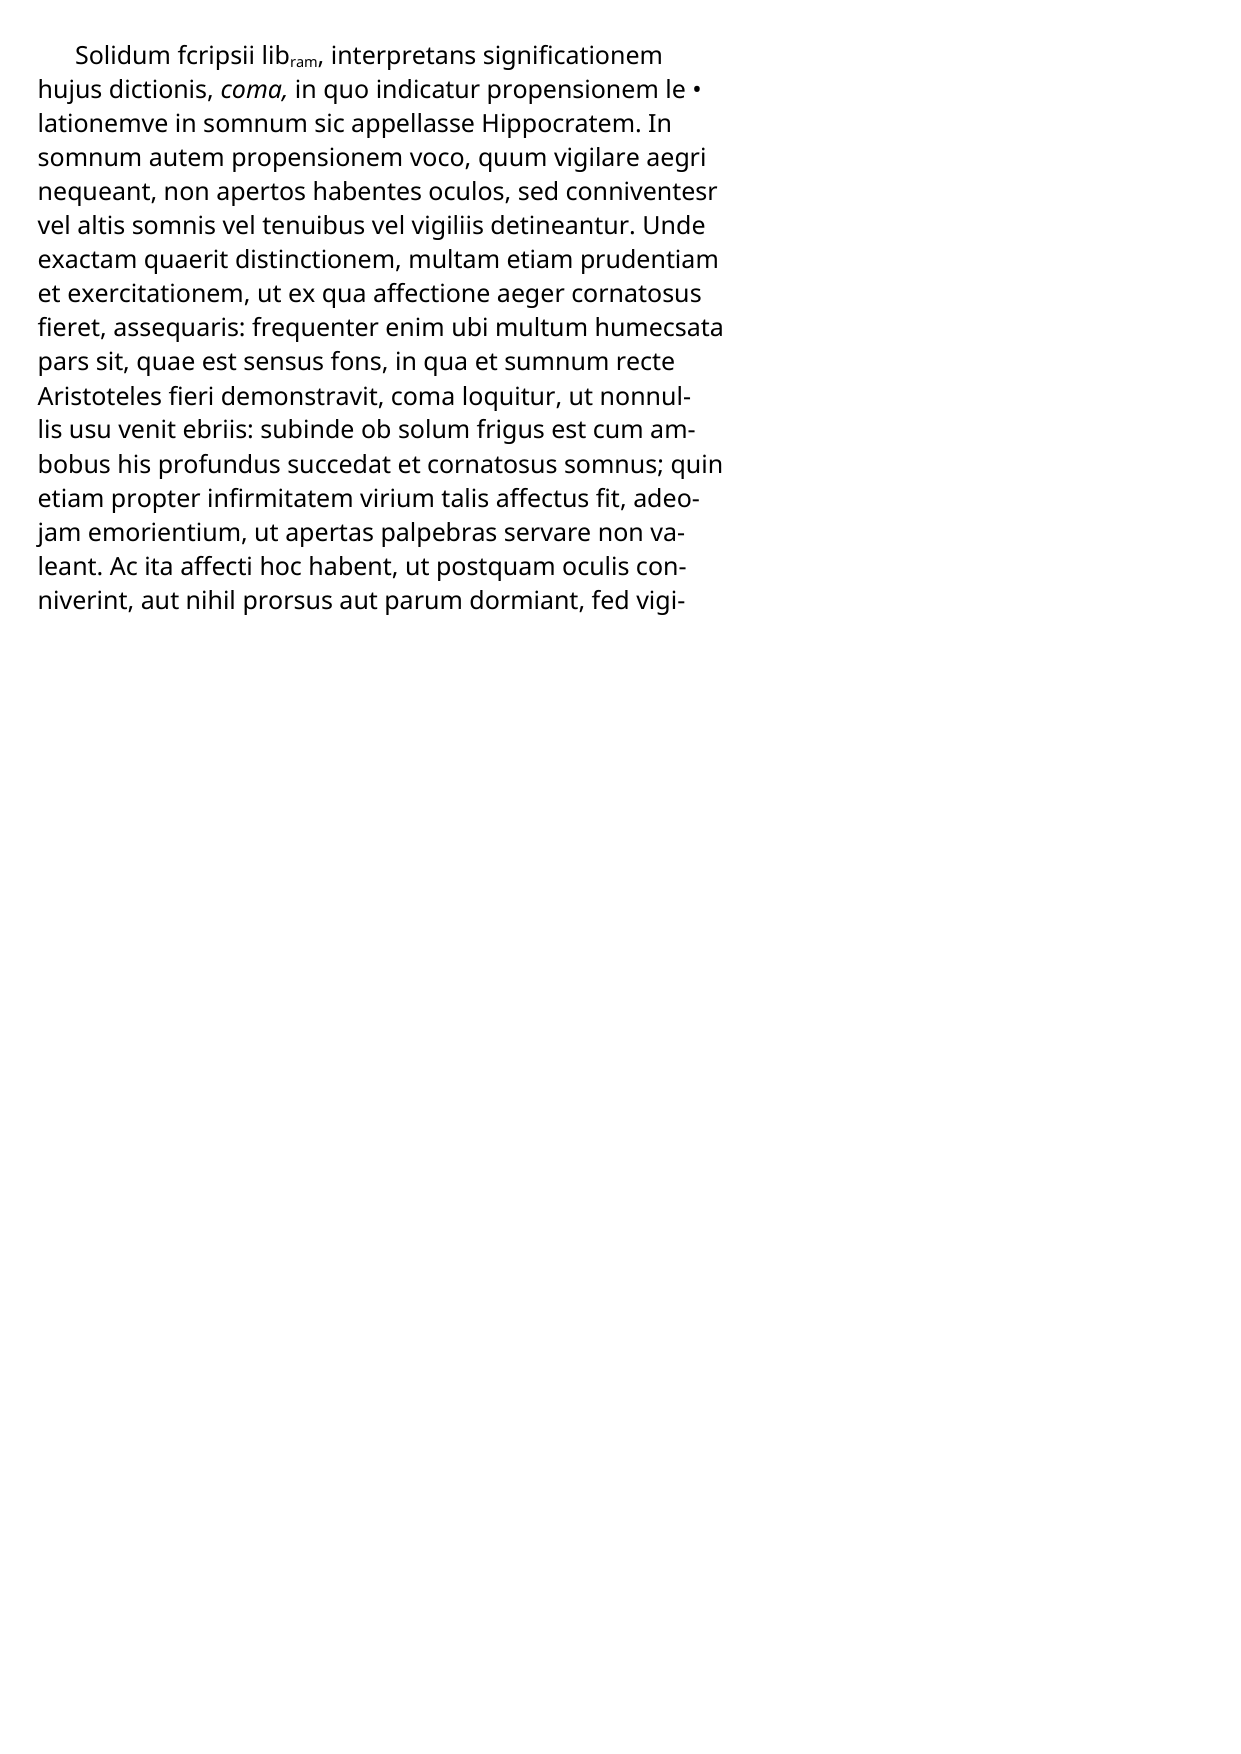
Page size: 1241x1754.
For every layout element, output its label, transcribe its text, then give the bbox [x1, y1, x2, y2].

text Solidum fcripsii libram, interpretans significationem hujus dictionis, coma, in quo indicatur propensionem le • lationemve in somnum sic appellasse Hippocratem. In somnum autem propensionem voco, quum vigilare aegri nequeant, non apertos habentes oculos, sed conniventesr vel altis somnis vel tenuibus vel vigiliis detineantur. Unde exactam quaerit distinctionem, multam etiam prudentiam et exercitationem, ut ex qua affectione aeger cornatosus fieret, assequaris: frequenter enim ubi multum humecsata pars sit, quae est sensus fons, in qua et sumnum recte Aristoteles fieri demonstravit, coma loquitur, ut nonnul- lis usu venit ebriis: subinde ob solum frigus est cum am- bobus his profundus succedat et cornatosus somnus; quin etiam propter infirmitatem virium talis affectus fit, adeo- jam emorientium, ut apertas palpebras servare non va- leant. Ac ita affecti hoc habent, ut postquam oculis con- niverint, aut nihil prorsus aut parum dormiant, fed vigi- [37, 37, 1203, 617]
